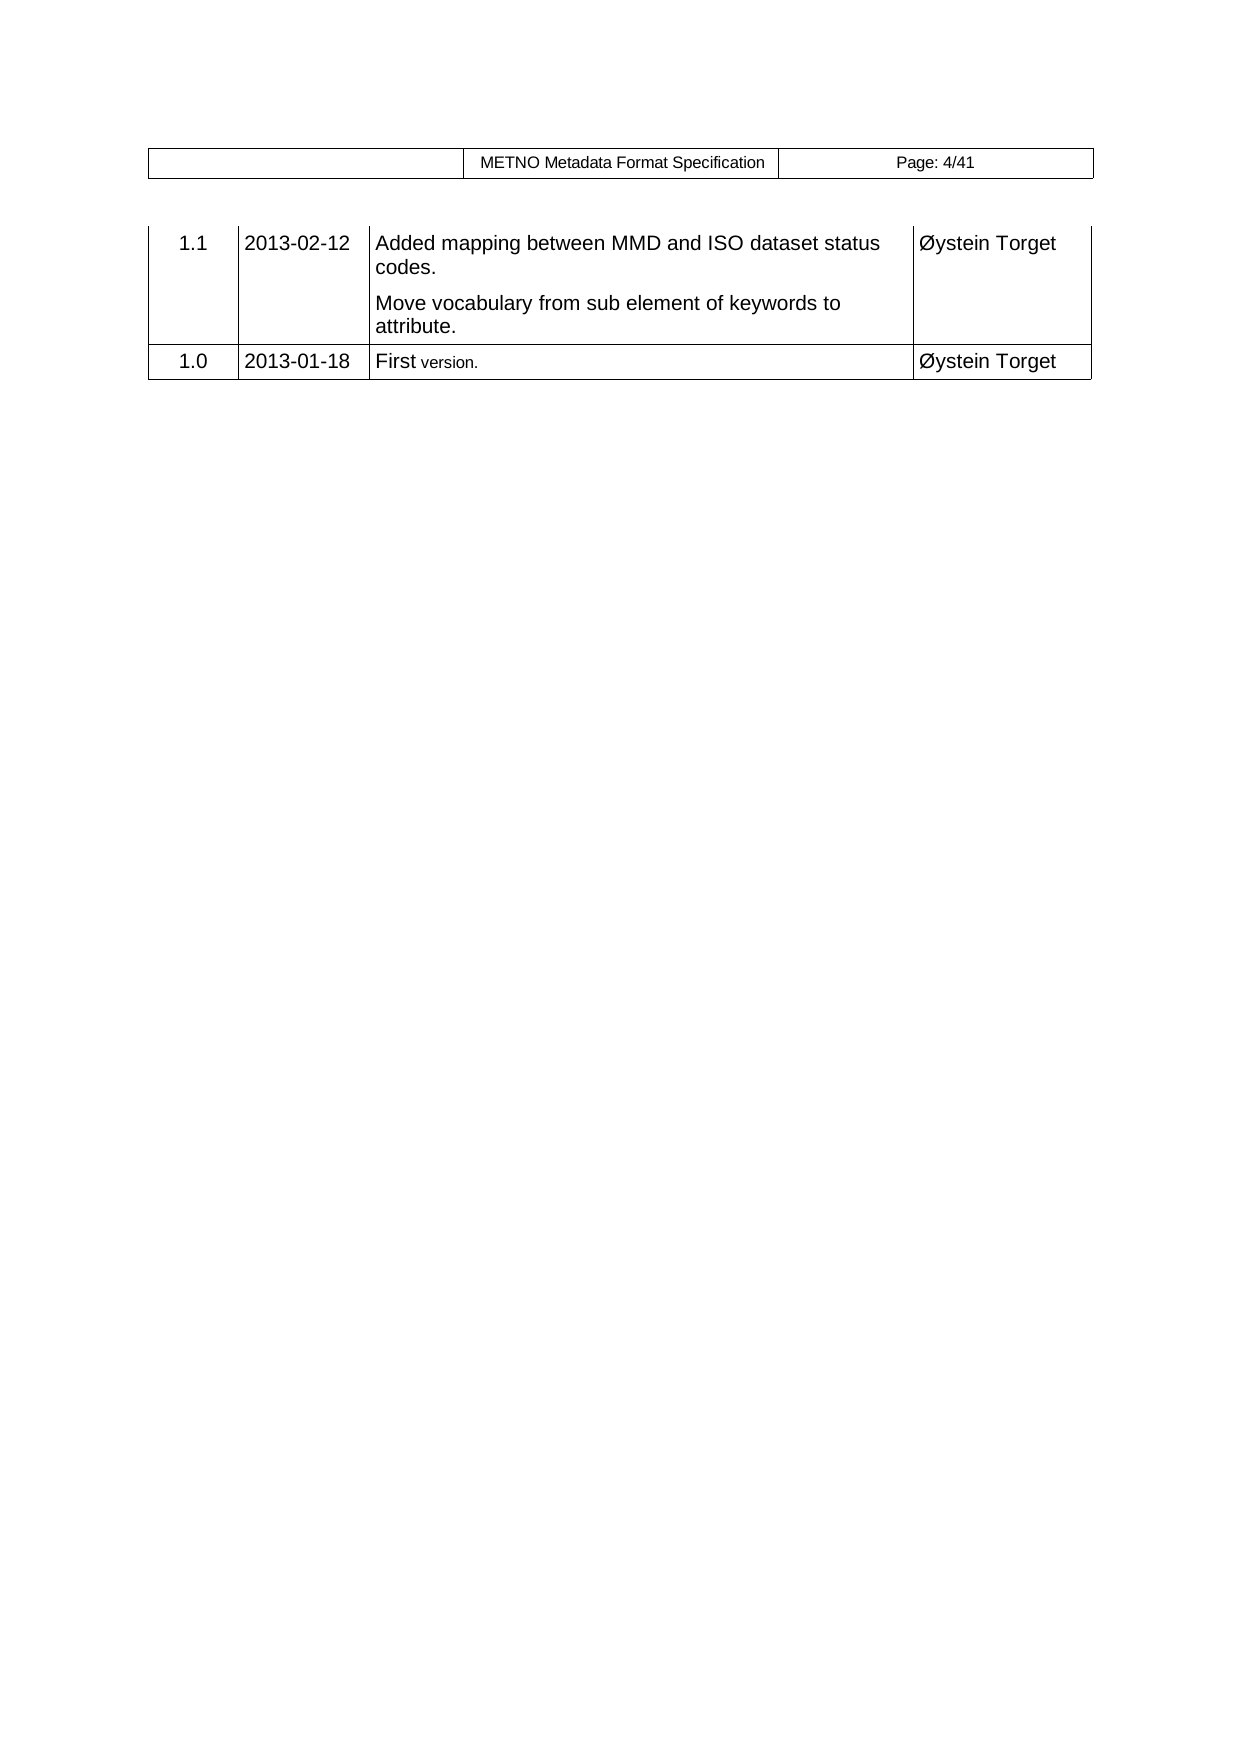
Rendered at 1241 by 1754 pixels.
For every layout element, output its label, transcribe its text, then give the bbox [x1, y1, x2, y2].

table_cell Øystein Torget [914, 226, 1091, 344]
table_cell Added mapping between MMD and ISO dataset status codes. Move vocabulary from sub element of keywords to attribute. [370, 226, 913, 344]
table_cell 2013-02-12 [239, 226, 369, 344]
table_cell 1.0 [149, 345, 238, 379]
table_cell 1.1 [149, 226, 238, 344]
table_cell Øystein Torget [914, 345, 1091, 379]
table_cell 2013-01-18 [239, 345, 369, 379]
table_cell First version. [370, 345, 913, 379]
